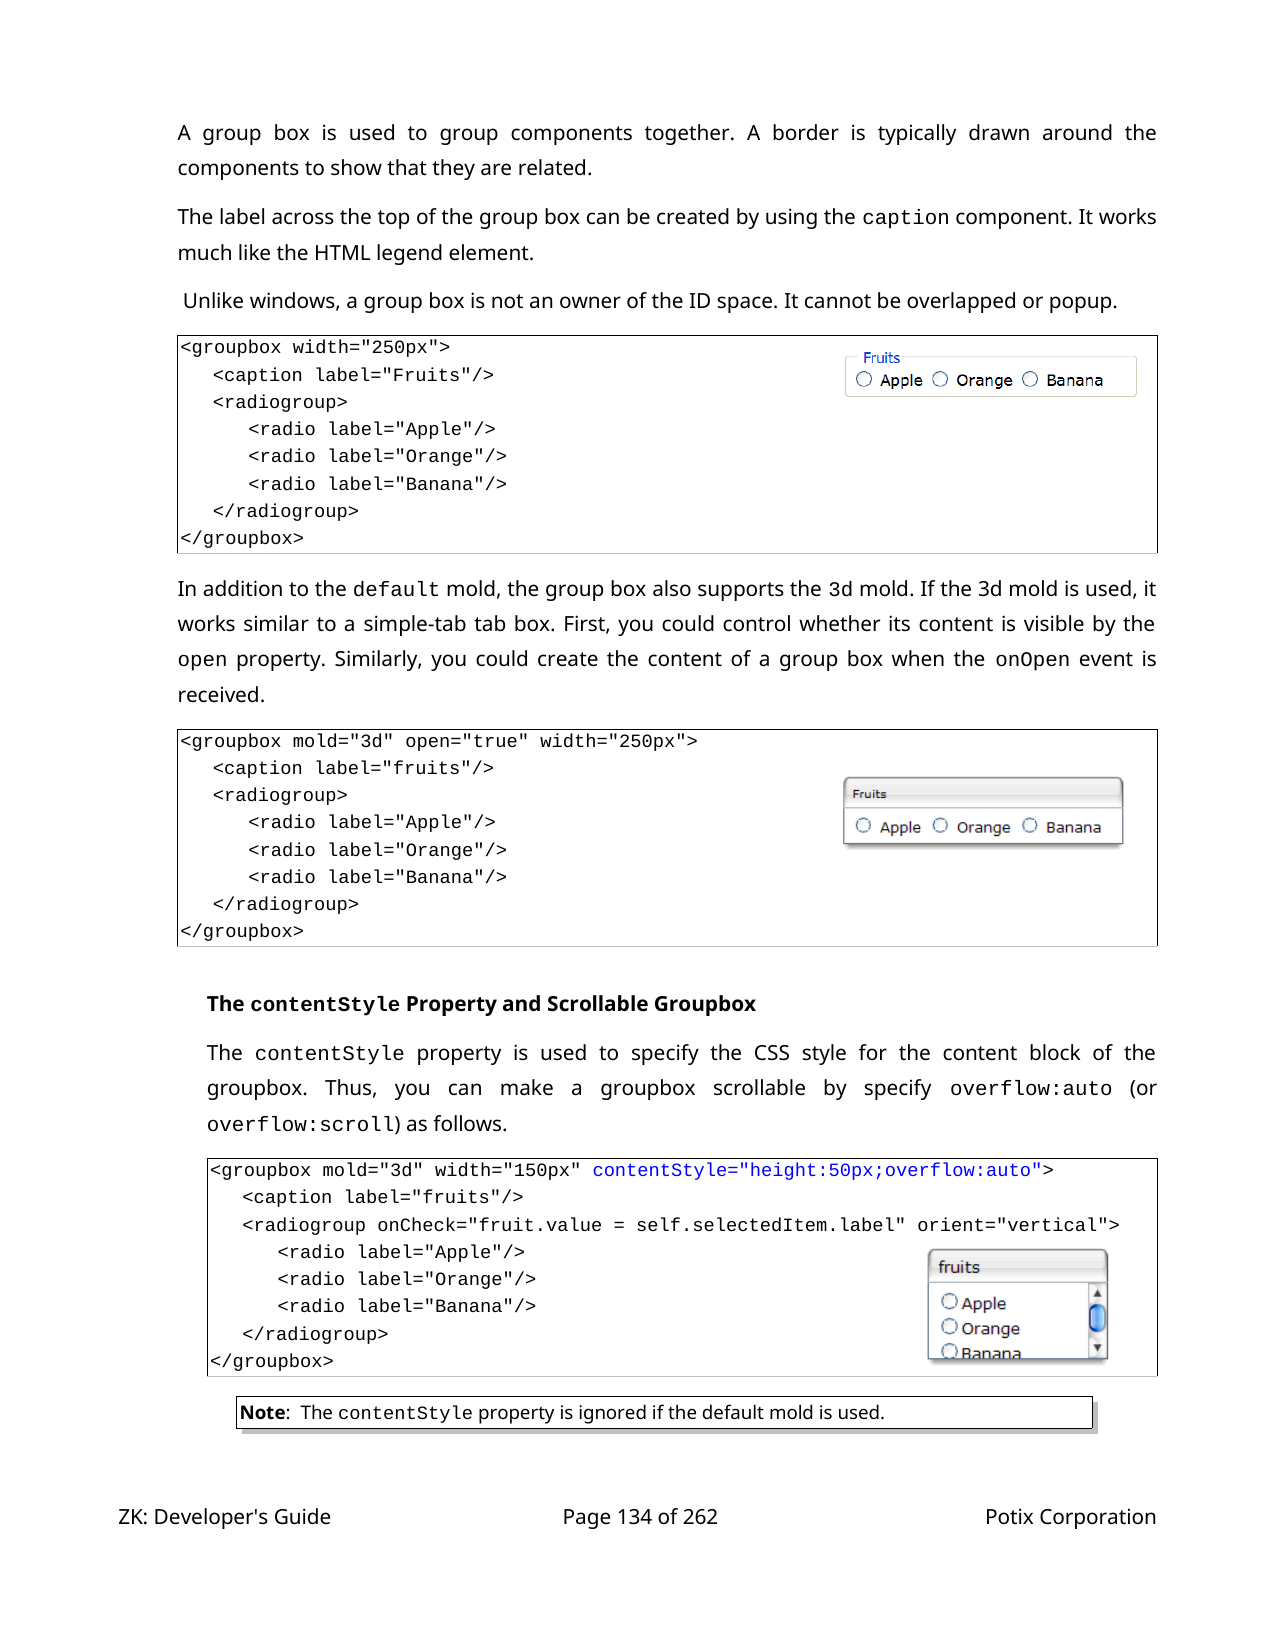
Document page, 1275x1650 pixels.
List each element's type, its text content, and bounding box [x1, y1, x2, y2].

text Unlike windows, a group box is not an owner of the ID space. It cannot be overlapped or popup. [177, 287, 1157, 315]
text In addition to the default mold, the group box also supports the 3d mold. If the 3d mold is used, it works similar to a simple-tab tab box. First, you could control whether its content is visible by the open property. Similarly, you could create the content of a group box when the onOpen event is received. [177, 574, 1157, 708]
text <radio label="Orange"/> [208, 1267, 924, 1291]
text <radiogroup> [178, 390, 1157, 414]
text <caption label="fruits"/> [208, 1185, 1157, 1210]
picture [841, 775, 1128, 850]
text <radio label="Orange"/> [178, 837, 1157, 862]
text <radio label="Banana"/> [208, 1294, 924, 1318]
text </radiogroup> [208, 1321, 924, 1346]
text </radiogroup> [178, 892, 1157, 916]
text <radiogroup onCheck="fruit.value = self.selectedItem.label" orient="vertical"> [208, 1213, 1157, 1237]
text <caption label="fruits"/> [178, 756, 1157, 780]
text </groupbox> [178, 526, 1157, 553]
picture [924, 1248, 1112, 1367]
text </radiogroup> [178, 498, 1157, 523]
subtitle The contentStyle Property and Scrollable Groupbox [207, 989, 1157, 1017]
text <caption label="Fruits"/> [178, 363, 843, 387]
text The label across the top of the group box can be created by using the caption component. It works much like the HTML legend element. [177, 202, 1157, 266]
text <groupbox width="250px"> [178, 336, 1157, 360]
text A group box is used to group components together. A border is typically drawn around the components to show that they are related. [177, 118, 1157, 182]
text [1112, 1321, 1157, 1346]
text Note: The contentStyle property is ignored if the default mold is used. [237, 1397, 1092, 1428]
text </groupbox> [208, 1348, 1157, 1376]
text [1112, 1294, 1157, 1318]
picture [843, 350, 1140, 399]
text </groupbox> [178, 919, 1157, 946]
text <radio label="Apple"/> [208, 1240, 1157, 1264]
text [1128, 783, 1157, 807]
text The contentStyle property is used to specify the CSS style for the content block of the groupbox. Thus, you can make a groupbox scrollable by specify overflow:auto (or overflow:scroll) as follows. [207, 1038, 1157, 1138]
text <radiogroup> [178, 783, 841, 807]
text <radio label="Orange"/> [178, 444, 1157, 468]
text <groupbox mold="3d" open="true" width="250px"> [178, 730, 1157, 753]
text [1128, 810, 1157, 834]
text <radio label="Apple"/> [178, 810, 841, 834]
text <groupbox mold="3d" width="150px" contentStyle="height:50px;overflow:auto"> [208, 1159, 1157, 1182]
text <radio label="Banana"/> [178, 471, 1157, 496]
text <radio label="Banana"/> [178, 865, 1157, 889]
text [1112, 1267, 1157, 1291]
text <radio label="Apple"/> [178, 417, 1157, 441]
